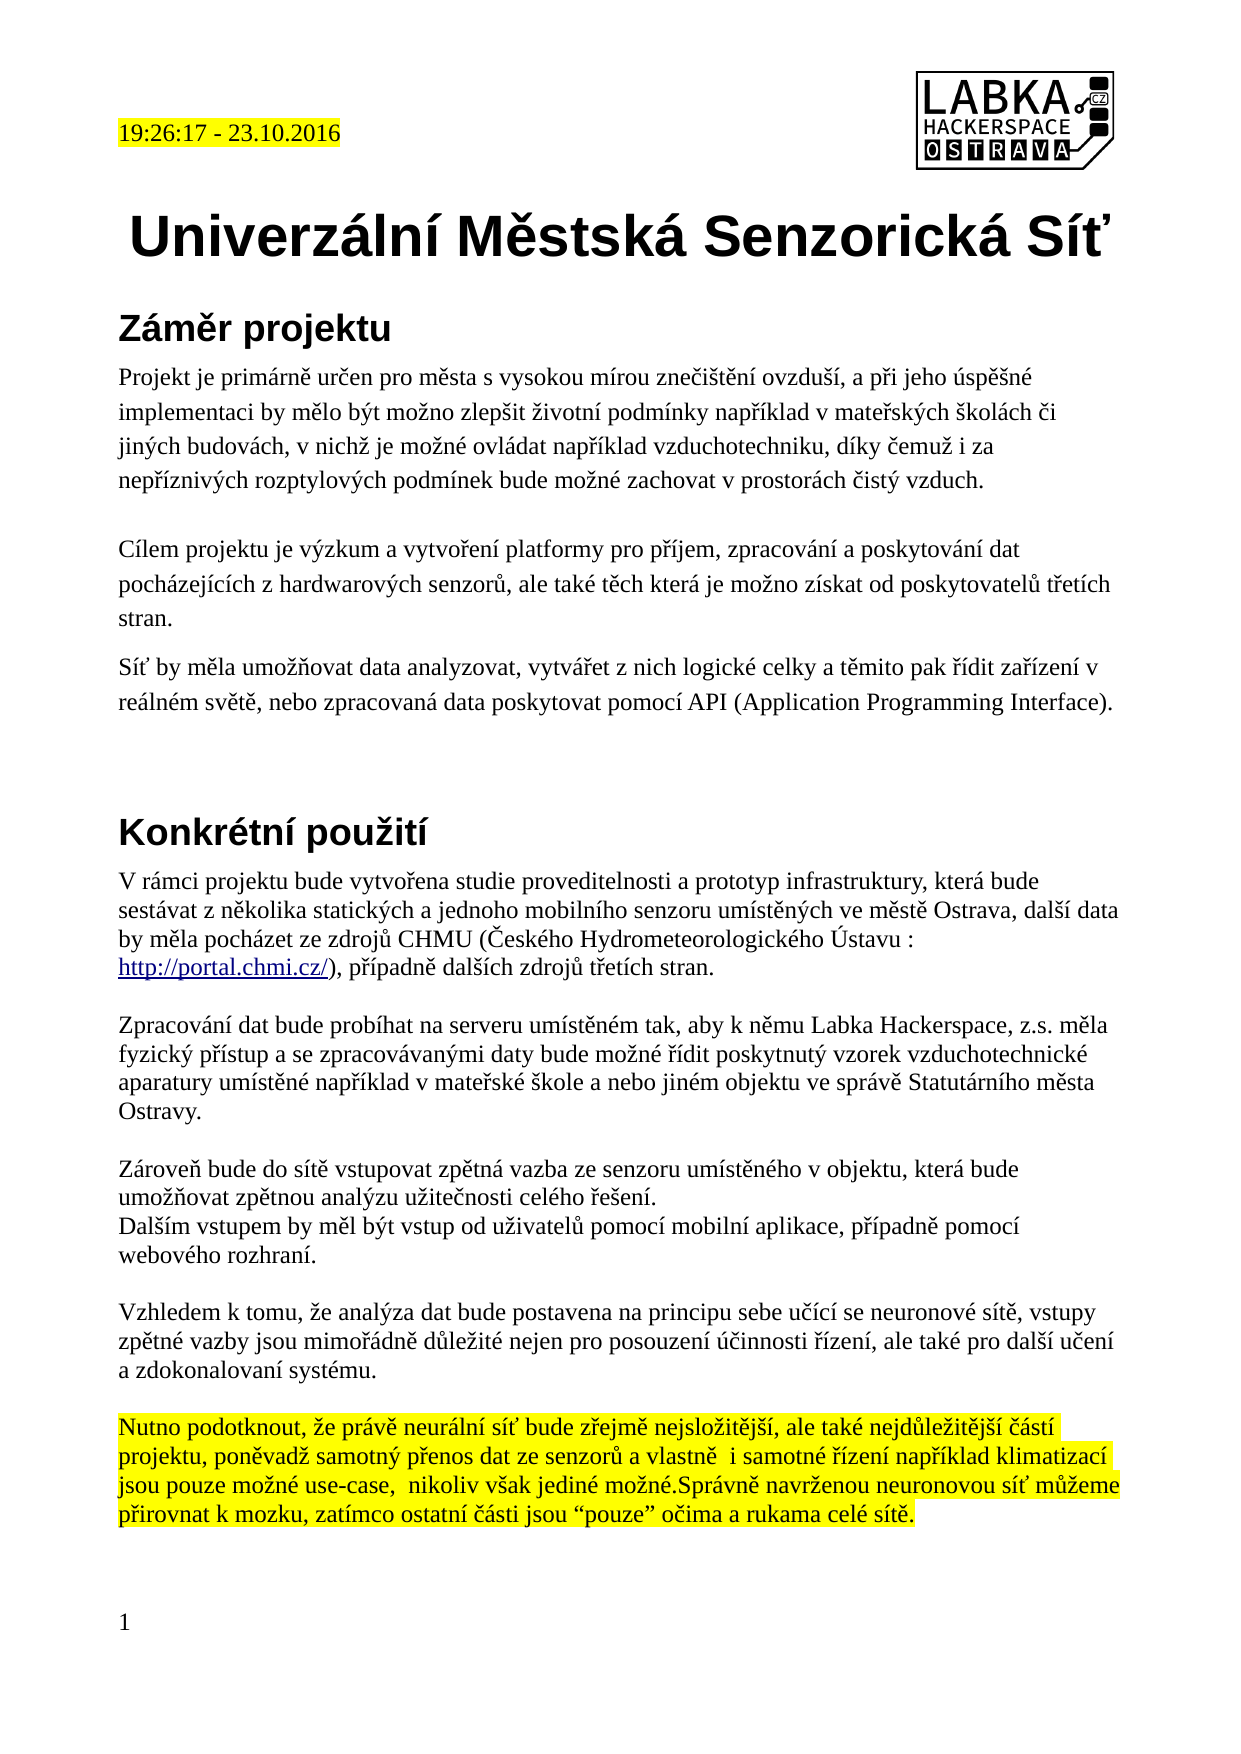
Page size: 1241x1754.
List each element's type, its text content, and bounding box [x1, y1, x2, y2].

text Vzhledem k tomu, že analýza dat bude postavena na principu sebe učící se neuronové sítě, vstupy zpětné vazby jsou mimořádně důležité nejen pro posouzení účinnosti řízení, ale také pro další učení a zdokonalovaní systému. [118, 1297, 1122, 1384]
text Nutno podotknout, že právě neurální síť bude zřejmě nejsložitější, ale také nejdůležitější částí projektu, poněvadž samotný přenos dat ze senzorů a vlastně i samotné řízení například klimatizací jsou pouze možné use-case, nikoliv však jediné možné.Správně navrženou neuronovou síť můžeme přirovnat k mozku, zatímco ostatní části jsou “pouze” očima a rukama celé sítě. [118, 1412, 1122, 1527]
text Zpracování dat bude probíhat na serveru umístěném tak, aby k němu Labka Hackerspace, z.s. měla fyzický přístup a se zpracovávanými daty bude možné řídit poskytnutý vzorek vzduchotechnické aparatury umístěné například v mateřské škole a nebo jiném objektu ve správě Statutárního města Ostravy. [118, 1010, 1122, 1125]
text Dalším vstupem by měl být vstup od uživatelů pomocí mobilní aplikace, případně pomocí webového rozhraní. [118, 1211, 1122, 1269]
title Univerzální Městská Senzorická Síť [118, 201, 1122, 268]
subtitle Konkrétní použití [118, 810, 1122, 854]
text V rámci projektu bude vytvořena studie proveditelnosti a prototyp infrastruktury, která bude sestávat z několika statických a jednoho mobilního senzoru umístěných ve městě Ostrava, další data by měla pocházet ze zdrojů CHMU (Českého Hydrometeorologického Ústavu : http://portal.chmi.cz/), případně dalších zdrojů třetích stran. [118, 866, 1122, 981]
subtitle Záměr projektu [118, 306, 1122, 349]
text Síť by měla umožňovat data analyzovat, vytvářet z nich logické celky a těmito pak řídit zařízení v reálném světě, nebo zpracovaná data poskytovat pomocí API (Application Programming Interface). [118, 652, 1122, 716]
picture [915, 71, 1115, 170]
text Zároveň bude do sítě vstupovat zpětná vazba ze senzoru umístěného v objektu, která bude umožňovat zpětnou analýzu užitečnosti celého řešení. [118, 1154, 1122, 1211]
text Projekt je primárně určen pro města s vysokou mírou znečištění ovzduší, a při jeho úspěšné implementaci by mělo být možno zlepšit životní podmínky například v mateřských školách či jiných budovách, v nichž je možné ovládat například vzduchotechniku, díky čemuž i za nepříznivých rozptylových podmínek bude možné zachovat v prostorách čistý vzduch. Cílem projektu je výzkum a vytvoření platformy pro příjem, zpracování a poskytování dat pocházejících z hardwarových senzorů, ale také těch která je možno získat od poskytovatelů třetích stran. [118, 362, 1122, 632]
